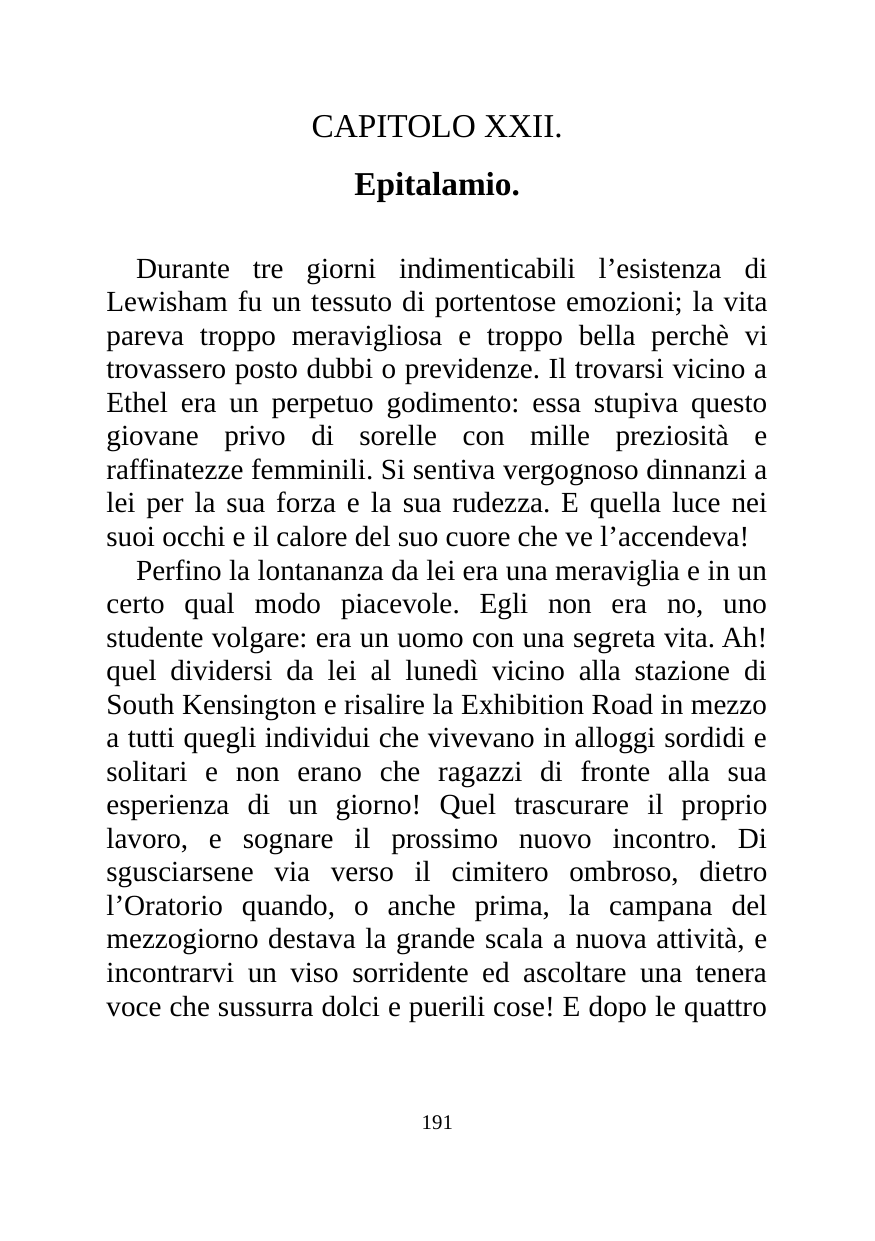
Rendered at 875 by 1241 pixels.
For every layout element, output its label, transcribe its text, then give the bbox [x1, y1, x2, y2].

text Durante tre giorni indimenticabili l’esistenza di Lewisham fu un tessuto di portentose emozioni; la vita pareva troppo meravigliosa e troppo bella perchè vi trovassero posto dubbi o previdenze. Il trovarsi vicino a Ethel era un perpetuo godimento: essa stupiva questo giovane privo di sorelle con mille preziosità e raffinatezze femminili. Si sentiva vergognoso dinnanzi a lei per la sua forza e la sua rudezza. E quella luce nei suoi occhi e il calore del suo cuore che ve l’accendeva! [106, 251, 768, 553]
text Perfino la lontananza da lei era una meraviglia e in un certo qual modo piacevole. Egli non era no, uno studente volgare: era un uomo con una segreta vita. Ah! quel dividersi da lei al lunedì vicino alla stazione di South Kensington e risalire la Exhibition Road in mezzo a tutti quegli individui che vivevano in alloggi sordidi e solitari e non erano che ragazzi di fronte alla sua esperienza di un giorno! Quel trascurare il proprio lavoro, e sognare il prossimo nuovo incontro. Di sgusciarsene via verso il cimitero ombroso, dietro l’Oratorio quando, o anche prima, la campana del mezzogiorno destava la grande scala a nuova attività, e incontrarvi un viso sorridente ed ascoltare una tenera voce che sussurra dolci e puerili cose! E dopo le quattro [106, 553, 768, 1022]
subtitle CAPITOLO XXII. Epitalamio. [106, 106, 768, 202]
